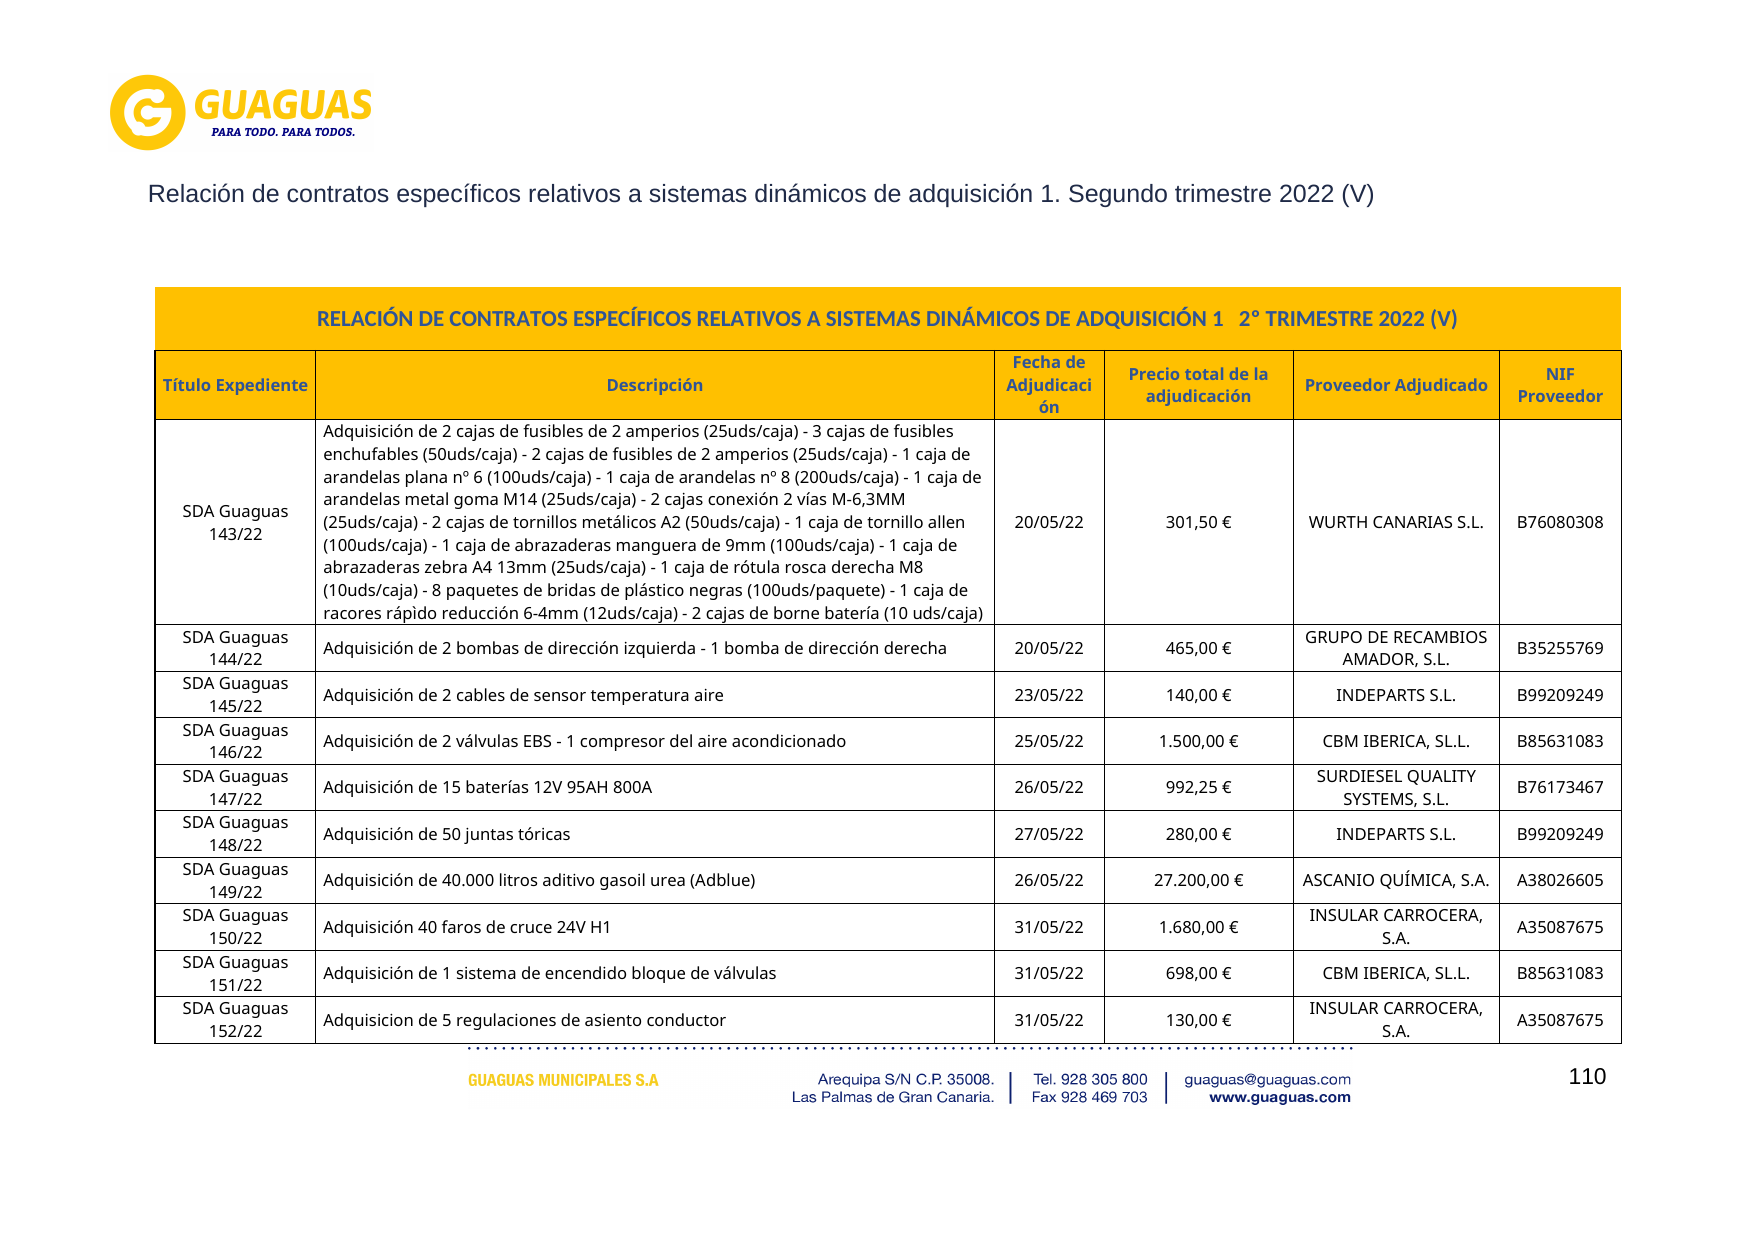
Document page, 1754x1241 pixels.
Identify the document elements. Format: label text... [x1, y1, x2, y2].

table_cell A35087675 [1500, 904, 1621, 949]
table_cell SDA Guaguas 147/22 [156, 765, 315, 810]
table_cell B76173467 [1500, 765, 1621, 810]
table_cell B85631083 [1500, 718, 1621, 764]
table_cell Adquisición de 2 válvulas EBS - 1 compresor del aire acondicionado [316, 718, 994, 764]
table_cell Adquisición de 2 cajas de fusibles de 2 amperios (25uds/caja) - 3 cajas de fusibles enchufables (50uds/caja) - 2 cajas de fusibles de 2 amperios (25uds/caja) - 1 caja de arandelas plana nº 6 (100uds/caja) - 1 caja de arandelas nº 8 (200uds/caja) - 1 caja de arandelas metal goma M14 (25uds/caja) - 2 cajas conexión 2 vías M-6,3MM (25uds/caja) - 2 cajas de tornillos metálicos A2 (50uds/caja) - 1 caja de tornillo allen (100uds/caja) - 1 caja de abrazaderas manguera de 9mm (100uds/caja) - 1 caja de abrazaderas zebra A4 13mm (25uds/caja) - 1 caja de rótula rosca derecha M8 (10uds/caja) - 8 paquetes de bridas de plástico negras (100uds/paquete) - 1 caja de racores rápìdo reducción 6-4mm (12uds/caja) - 2 cajas de borne batería (10 uds/caja) [316, 420, 994, 624]
table_cell 698,00 € [1105, 951, 1293, 996]
table_cell Título Expediente [156, 351, 315, 419]
table_cell 20/05/22 [995, 420, 1104, 624]
table_cell 20/05/22 [995, 625, 1104, 671]
table_cell Proveedor Adjudicado [1294, 351, 1499, 419]
table_cell 301,50 € [1105, 420, 1293, 624]
table_cell SDA Guaguas 143/22 [156, 420, 315, 624]
text Relación de contratos específicos relativos a sistemas dinámicos de adquisición 1. Segundo trimestre 2022 (V) [148, 179, 1606, 208]
table_cell NIF Proveedor [1500, 351, 1621, 419]
table_cell CBM IBERICA, SL.L. [1294, 718, 1499, 764]
table_cell Adquisición de 50 juntas tóricas [316, 811, 994, 857]
table_cell SDA Guaguas 151/22 [156, 951, 315, 996]
table_cell Adquisicion de 5 regulaciones de asiento conductor [316, 997, 994, 1042]
table_cell 27.200,00 € [1105, 858, 1293, 903]
table_cell 280,00 € [1105, 811, 1293, 857]
table_cell SURDIESEL QUALITY SYSTEMS, S.L. [1294, 765, 1499, 810]
table_cell Fecha de Adjudicación [995, 351, 1104, 419]
table_cell 26/05/22 [995, 858, 1104, 903]
table_cell INSULAR CARROCERA, S.A. [1294, 997, 1499, 1042]
table_cell SDA Guaguas 152/22 [156, 997, 315, 1042]
table_cell Adquisición de 2 cables de sensor temperatura aire [316, 672, 994, 717]
table_cell B76080308 [1500, 420, 1621, 624]
table_cell 465,00 € [1105, 625, 1293, 671]
table_cell 31/05/22 [995, 951, 1104, 996]
table_cell B85631083 [1500, 951, 1621, 996]
table_cell INSULAR CARROCERA, S.A. [1294, 904, 1499, 949]
table_cell SDA Guaguas 150/22 [156, 904, 315, 949]
table_cell CBM IBERICA, SL.L. [1294, 951, 1499, 996]
table_cell SDA Guaguas 144/22 [156, 625, 315, 671]
table_cell SDA Guaguas 145/22 [156, 672, 315, 717]
table_cell A38026605 [1500, 858, 1621, 903]
table_cell INDEPARTS S.L. [1294, 672, 1499, 717]
table_cell B99209249 [1500, 811, 1621, 857]
table_cell 25/05/22 [995, 718, 1104, 764]
table_cell INDEPARTS S.L. [1294, 811, 1499, 857]
table_cell Adquisición 40 faros de cruce 24V H1 [316, 904, 994, 949]
table_header RELACIÓN DE CONTRATOS ESPECÍFICOS RELATIVOS A SISTEMAS DINÁMICOS DE ADQUISICIÓN 1 2º TRIMESTRE 2022 (V) [155, 287, 1621, 350]
table_cell SDA Guaguas 146/22 [156, 718, 315, 764]
table_cell SDA Guaguas 149/22 [156, 858, 315, 903]
table_cell 1.680,00 € [1105, 904, 1293, 949]
table_cell B35255769 [1500, 625, 1621, 671]
table_cell 23/05/22 [995, 672, 1104, 717]
table_cell 140,00 € [1105, 672, 1293, 717]
table_cell 31/05/22 [995, 904, 1104, 949]
table_cell Adquisición de 2 bombas de dirección izquierda - 1 bomba de dirección derecha [316, 625, 994, 671]
table_cell ASCANIO QUÍMICA, S.A. [1294, 858, 1499, 903]
table_cell Precio total de la adjudicación [1105, 351, 1293, 419]
table_cell Adquisición de 15 baterías 12V 95AH 800A [316, 765, 994, 810]
table_cell Adquisición de 1 sistema de encendido bloque de válvulas [316, 951, 994, 996]
table_cell 26/05/22 [995, 765, 1104, 810]
table_cell SDA Guaguas 148/22 [156, 811, 315, 857]
table_cell A35087675 [1500, 997, 1621, 1042]
table_cell GRUPO DE RECAMBIOS AMADOR, S.L. [1294, 625, 1499, 671]
table_cell 31/05/22 [995, 997, 1104, 1042]
table_cell 130,00 € [1105, 997, 1293, 1042]
table_cell 27/05/22 [995, 811, 1104, 857]
table_cell Descripción [316, 351, 994, 419]
table_cell B99209249 [1500, 672, 1621, 717]
table_cell 1.500,00 € [1105, 718, 1293, 764]
table_cell WURTH CANARIAS S.L. [1294, 420, 1499, 624]
table_cell 992,25 € [1105, 765, 1293, 810]
table_cell Adquisición de 40.000 litros aditivo gasoil urea (Adblue) [316, 858, 994, 903]
